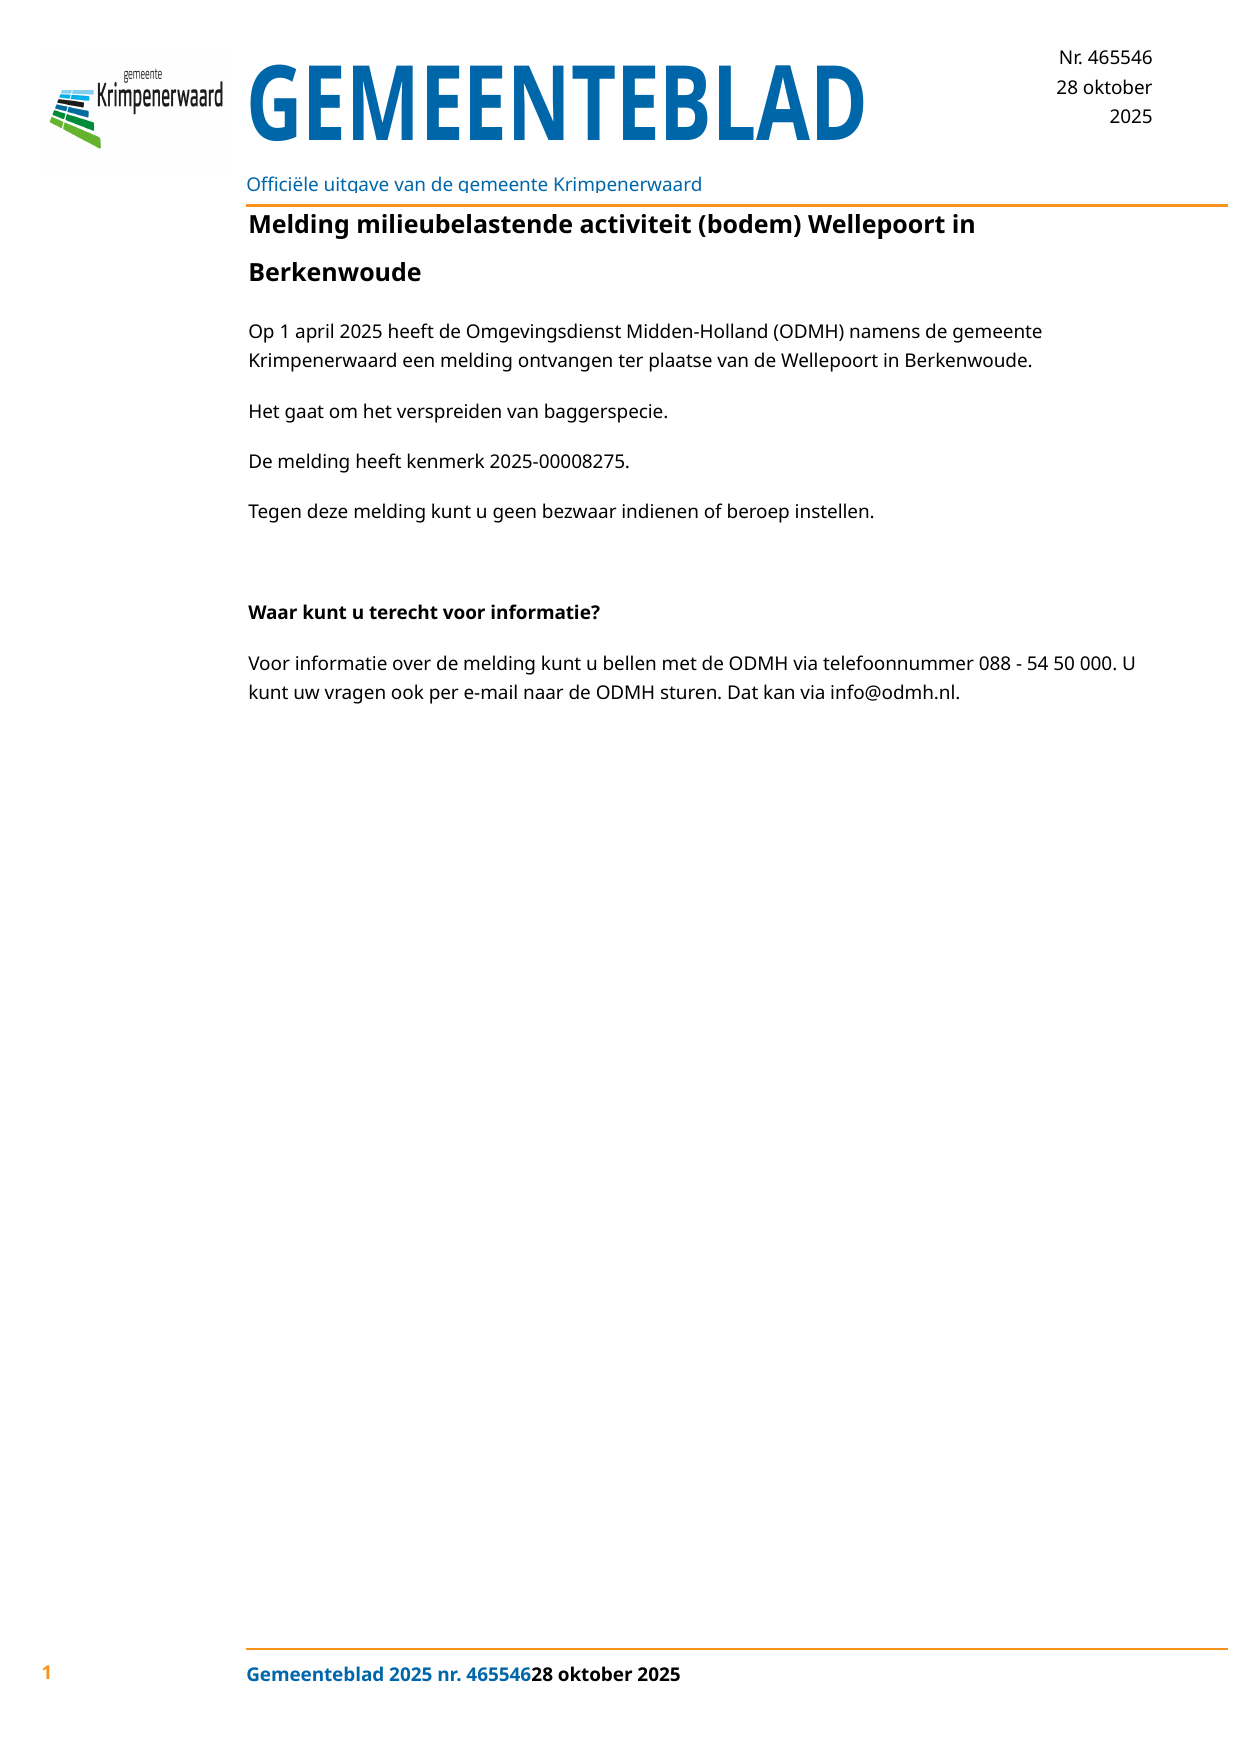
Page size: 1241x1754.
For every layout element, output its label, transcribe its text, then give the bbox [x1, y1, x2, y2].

text Tegen deze melding kunt u geen bezwaar indienen of beroep instellen. [248, 499, 1152, 524]
text Melding milieubelastende activiteit (bodem) Wellepoort in Berkenwoude [248, 207, 1152, 288]
text Het gaat om het verspreiden van baggerspecie. [248, 398, 1152, 424]
text Waar kunt u terecht voor informatie? [248, 599, 1152, 625]
text Voor informatie over de melding kunt u bellen met de ODMH via telefoonnummer 088 - 54 50 000. U kunt uw vragen ook per e-mail naar de ODMH sturen. Dat kan via info@odmh.nl. [248, 650, 1152, 705]
text De melding heeft kenmerk 2025-00008275. [248, 448, 1152, 474]
picture [41, 47, 231, 172]
text Op 1 april 2025 heeft de Omgevingsdienst Midden-Holland (ODMH) namens de gemeente Krimpenerwaard een melding ontvangen ter plaatse van de Wellepoort in Berkenwoude. [248, 318, 1152, 373]
